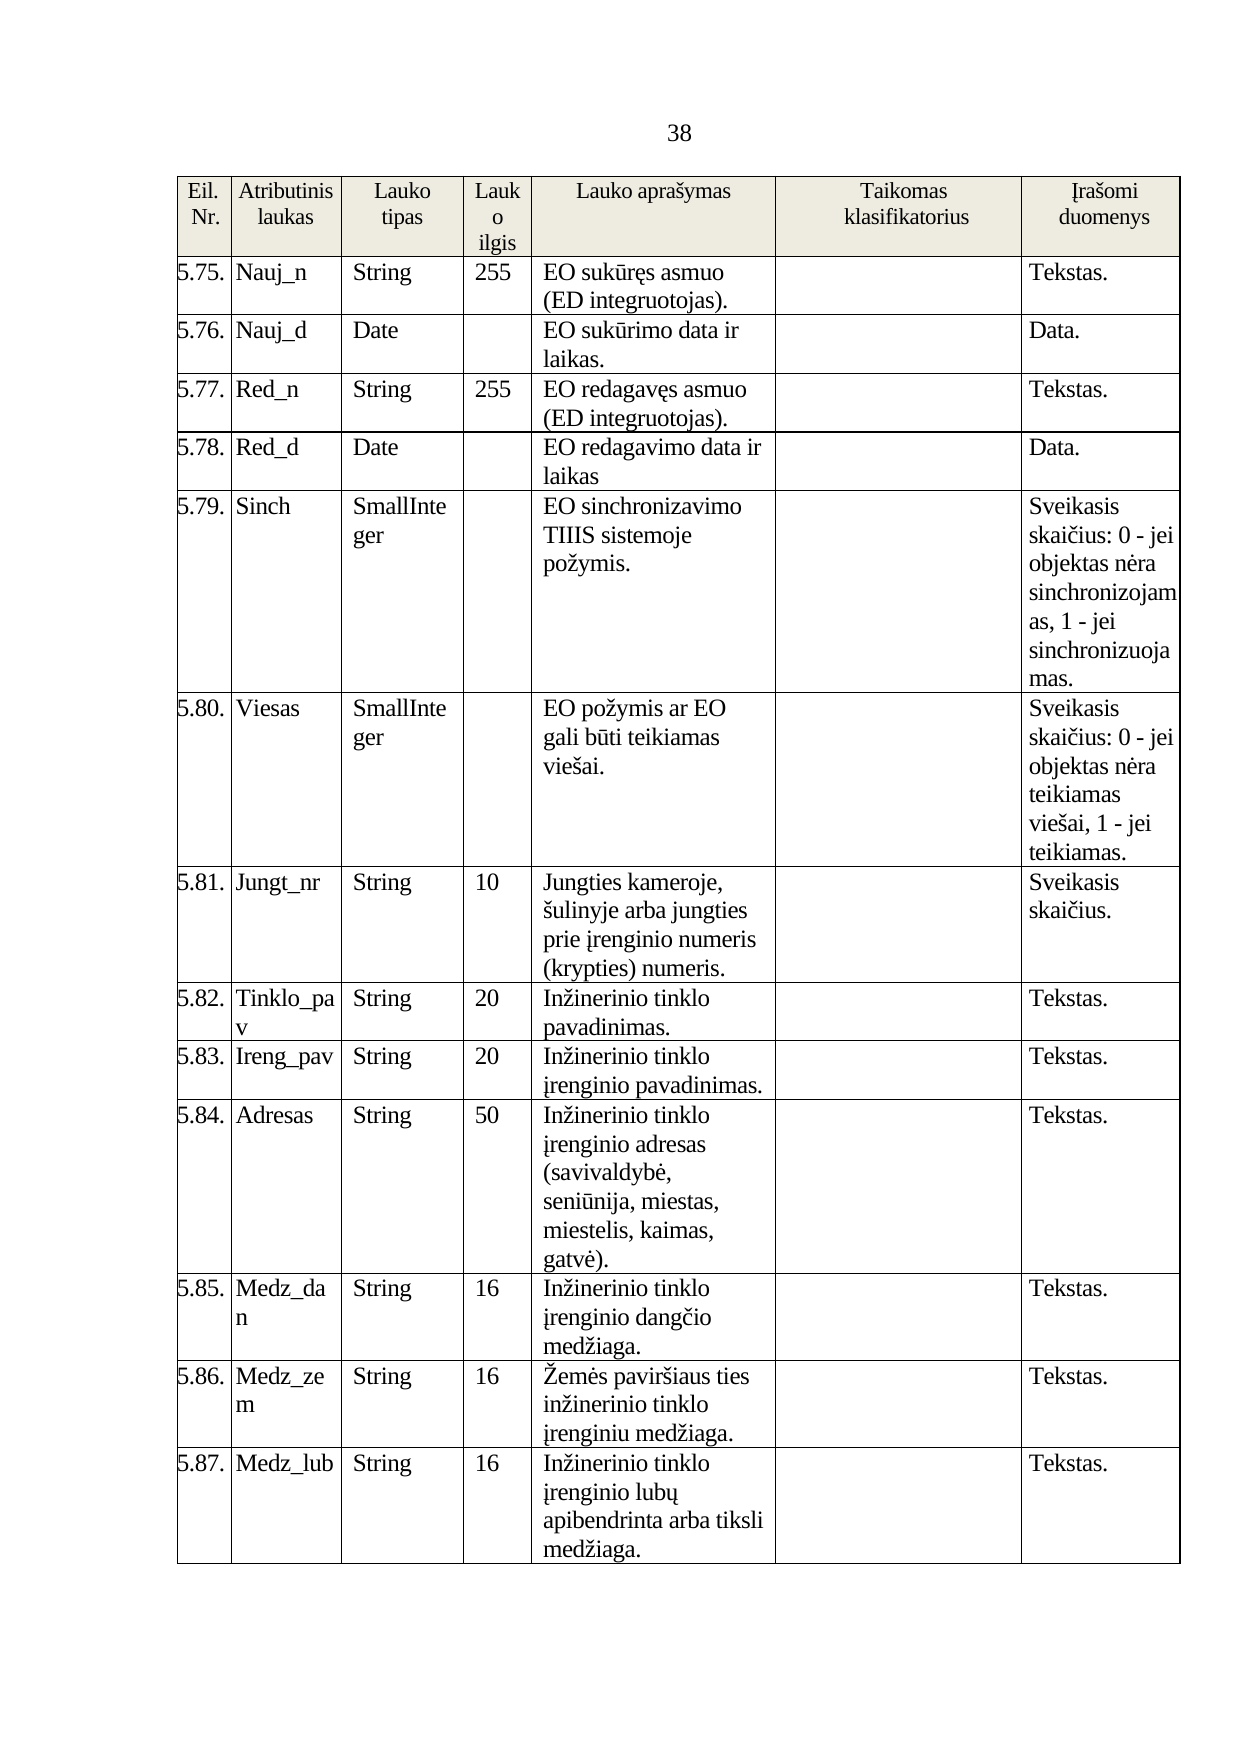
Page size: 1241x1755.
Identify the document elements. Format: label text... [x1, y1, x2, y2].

table_cell EO požymis ar EO gali būti teikiamas viešai. [532, 693, 775, 866]
table_cell Red_n [232, 374, 341, 431]
table_cell Inžinerinio tinklo įrenginio pavadinimas. [532, 1041, 775, 1099]
table_cell [776, 315, 1021, 373]
table_cell Inžinerinio tinklo pavadinimas. [532, 983, 775, 1040]
table_cell Jungties kameroje, šulinyje arba jungties prie įrenginio numeris (krypties) numeris. [532, 867, 775, 982]
table_cell [776, 374, 1021, 431]
table_cell Tekstas. [1022, 1448, 1179, 1563]
table_cell 255 [464, 374, 531, 431]
table_cell Data. [1022, 433, 1179, 490]
table_cell 20 [464, 1041, 531, 1099]
table_cell Sveikasis skaičius: 0 - jei objektas nėra teikiamas viešai, 1 - jei teikiamas. [1022, 693, 1179, 866]
table_header Taikomas klasifikatorius [776, 177, 1021, 256]
table_header Eil. Nr. [178, 177, 231, 256]
table_cell [776, 693, 1021, 866]
table_cell Adresas [232, 1100, 341, 1272]
table_cell EO sukūręs asmuo (ED integruotojas). [532, 257, 775, 314]
table_cell 5.77. [178, 374, 231, 431]
table_cell 16 [464, 1448, 531, 1563]
table_cell Ireng_pav [232, 1041, 341, 1099]
table_cell [776, 257, 1021, 314]
table_cell 5.83. [178, 1041, 231, 1099]
table_cell 5.85. [178, 1274, 231, 1360]
table_header Lauko aprašymas [532, 177, 775, 256]
table_cell String [342, 257, 463, 314]
table_cell Nauj_d [232, 315, 341, 373]
table_cell Tekstas. [1022, 374, 1179, 431]
table_cell 16 [464, 1361, 531, 1447]
table_cell 5.79. [178, 491, 231, 692]
table_cell EO redagavęs asmuo (ED integruotojas). [532, 374, 775, 431]
table_cell Nauj_n [232, 257, 341, 314]
table_cell [776, 1100, 1021, 1272]
table_cell [776, 1448, 1021, 1563]
table_cell [464, 491, 531, 692]
table_cell String [342, 1361, 463, 1447]
table_cell Tekstas. [1022, 1041, 1179, 1099]
table_cell [776, 491, 1021, 692]
table_cell Tekstas. [1022, 257, 1179, 314]
table_cell 5.86. [178, 1361, 231, 1447]
table_cell [464, 433, 531, 490]
table_cell 5.87. [178, 1448, 231, 1563]
table_cell 5.75. [178, 257, 231, 314]
table_cell [464, 315, 531, 373]
table_cell EO sinchronizavimo TIIIS sistemoje požymis. [532, 491, 775, 692]
table_cell SmallInteger [342, 491, 463, 692]
table_cell 5.78. [178, 433, 231, 490]
table_cell Sveikasis skaičius: 0 - jei objektas nėra sinchronizojamas, 1 - jei sinchronizuojamas. [1022, 491, 1179, 692]
table_cell EO redagavimo data ir laikas [532, 433, 775, 490]
table_cell 16 [464, 1274, 531, 1360]
table_cell EO sukūrimo data ir laikas. [532, 315, 775, 373]
table_cell String [342, 1448, 463, 1563]
table_cell Date [342, 315, 463, 373]
table_cell 10 [464, 867, 531, 982]
table_header Lauko tipas [342, 177, 463, 256]
table_cell 5.82. [178, 983, 231, 1040]
table_cell String [342, 983, 463, 1040]
table_cell String [342, 867, 463, 982]
table_cell Tekstas. [1022, 1361, 1179, 1447]
table_cell Tekstas. [1022, 1100, 1179, 1272]
table_cell [776, 1361, 1021, 1447]
table_cell Medz_zem [232, 1361, 341, 1447]
table_cell Inžinerinio tinklo įrenginio dangčio medžiaga. [532, 1274, 775, 1360]
table_cell Date [342, 433, 463, 490]
table_cell [776, 867, 1021, 982]
table_cell 50 [464, 1100, 531, 1272]
table_cell [776, 433, 1021, 490]
table_cell String [342, 1100, 463, 1272]
table_cell [776, 983, 1021, 1040]
table_cell Žemės paviršiaus ties inžinerinio tinklo įrenginiu medžiaga. [532, 1361, 775, 1447]
table_cell Inžinerinio tinklo įrenginio adresas (savivaldybė, seniūnija, miestas, miestelis, kaimas, gatvė). [532, 1100, 775, 1272]
table_cell 5.84. [178, 1100, 231, 1272]
table_header Lauko ilgis [464, 177, 531, 256]
table_cell Medz_lub [232, 1448, 341, 1563]
table_cell 255 [464, 257, 531, 314]
table_cell 5.81. [178, 867, 231, 982]
table_cell 5.80. [178, 693, 231, 866]
table_cell [776, 1041, 1021, 1099]
table_cell [464, 693, 531, 866]
table_cell Tekstas. [1022, 983, 1179, 1040]
table_cell Sveikasis skaičius. [1022, 867, 1179, 982]
table_cell String [342, 1274, 463, 1360]
table_cell SmallInteger [342, 693, 463, 866]
table_cell Sinch [232, 491, 341, 692]
table_cell String [342, 1041, 463, 1099]
table_cell Tekstas. [1022, 1274, 1179, 1360]
table_header Įrašomi duomenys [1022, 177, 1179, 256]
table_cell 20 [464, 983, 531, 1040]
table_cell Data. [1022, 315, 1179, 373]
table_cell Viesas [232, 693, 341, 866]
table_cell Jungt_nr [232, 867, 341, 982]
table_cell String [342, 374, 463, 431]
table_cell [776, 1274, 1021, 1360]
table_header Atributinis laukas [232, 177, 341, 256]
table_cell Tinklo_pav [232, 983, 341, 1040]
table_cell 5.76. [178, 315, 231, 373]
table_cell Red_d [232, 433, 341, 490]
table_cell Medz_dan [232, 1274, 341, 1360]
table_cell Inžinerinio tinklo įrenginio lubų apibendrinta arba tiksli medžiaga. [532, 1448, 775, 1563]
